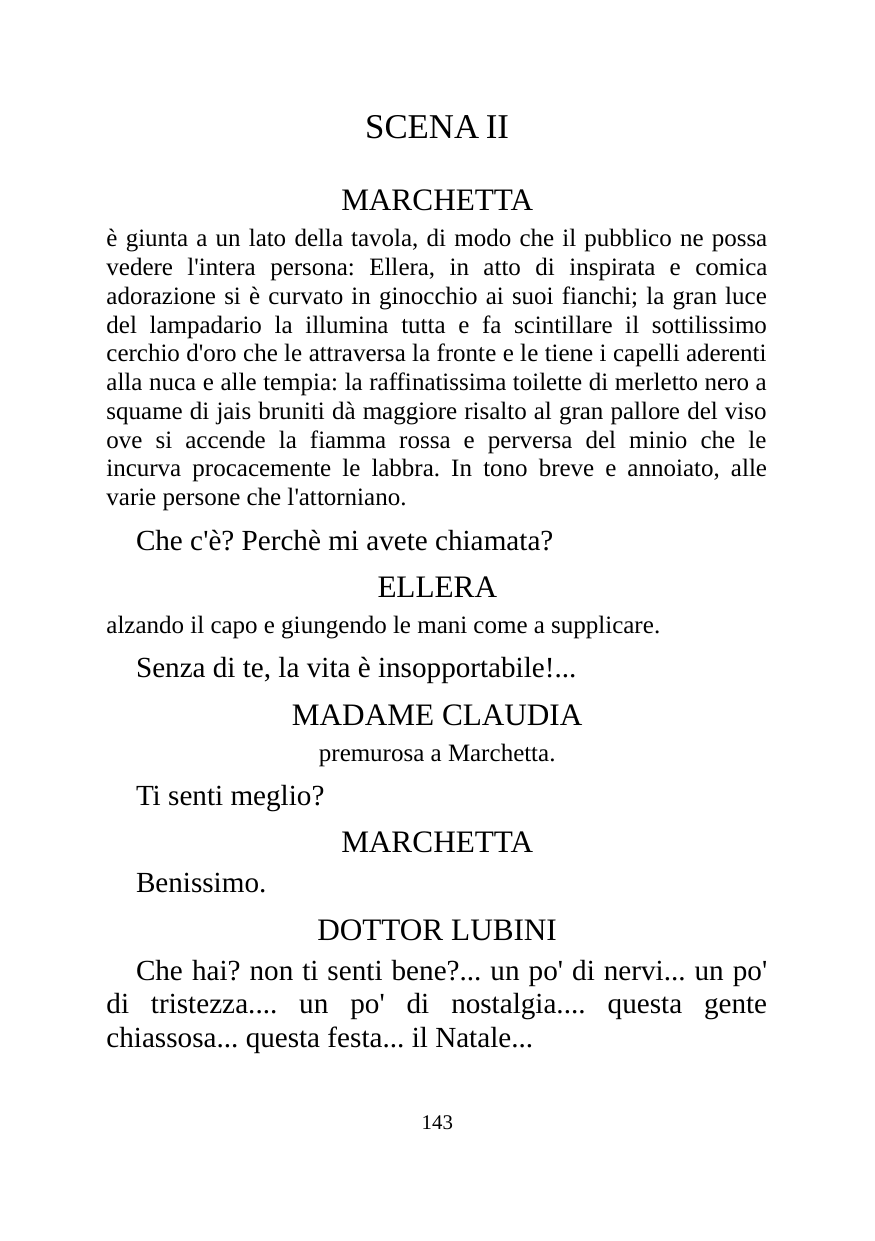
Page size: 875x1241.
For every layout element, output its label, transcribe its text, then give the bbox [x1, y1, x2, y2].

text Che hai? non ti senti bene?... un po' di nervi... un po' di tristezza.... un po' di nostalgia.... questa gente chiassosa... questa festa... il Natale... [106, 953, 768, 1053]
text MADAME CLAUDIA [106, 696, 768, 732]
text DOTTOR LUBINI [106, 911, 768, 947]
text alzando il capo e giungendo le mani come a supplicare. [106, 610, 768, 639]
text MARCHETTA [106, 182, 768, 218]
text Senza di te, la vita è insopportabile!... [106, 651, 768, 684]
text MARCHETTA [106, 823, 768, 859]
text premurosa a Marchetta. [106, 738, 768, 766]
text Che c'è? Perchè mi avete chiamata? [106, 523, 768, 556]
text è giunta a un lato della tavola, di modo che il pubblico ne possa vedere l'intera persona: Ellera, in atto di inspirata e comica adorazione si è curvato in ginocchio ai suoi fianchi; la gran luce del lampadario la illumina tutta e fa scintillare il sottilissimo cerchio d'oro che le attraversa la fronte e le tiene i capelli aderenti alla nuca e alle tempia: la raffinatissima toilette di merletto nero a squame di jais bruniti dà maggiore risalto al gran pallore del viso ove si accende la fiamma rossa e perversa del minio che le incurva procacemente le labbra. In tono breve e annoiato, alle varie persone che l'attorniano. [106, 223, 768, 511]
text Ti senti meglio? [106, 778, 768, 812]
text Benissimo. [106, 865, 768, 899]
text ELLERA [106, 568, 768, 604]
subtitle SCENA II [106, 106, 768, 146]
